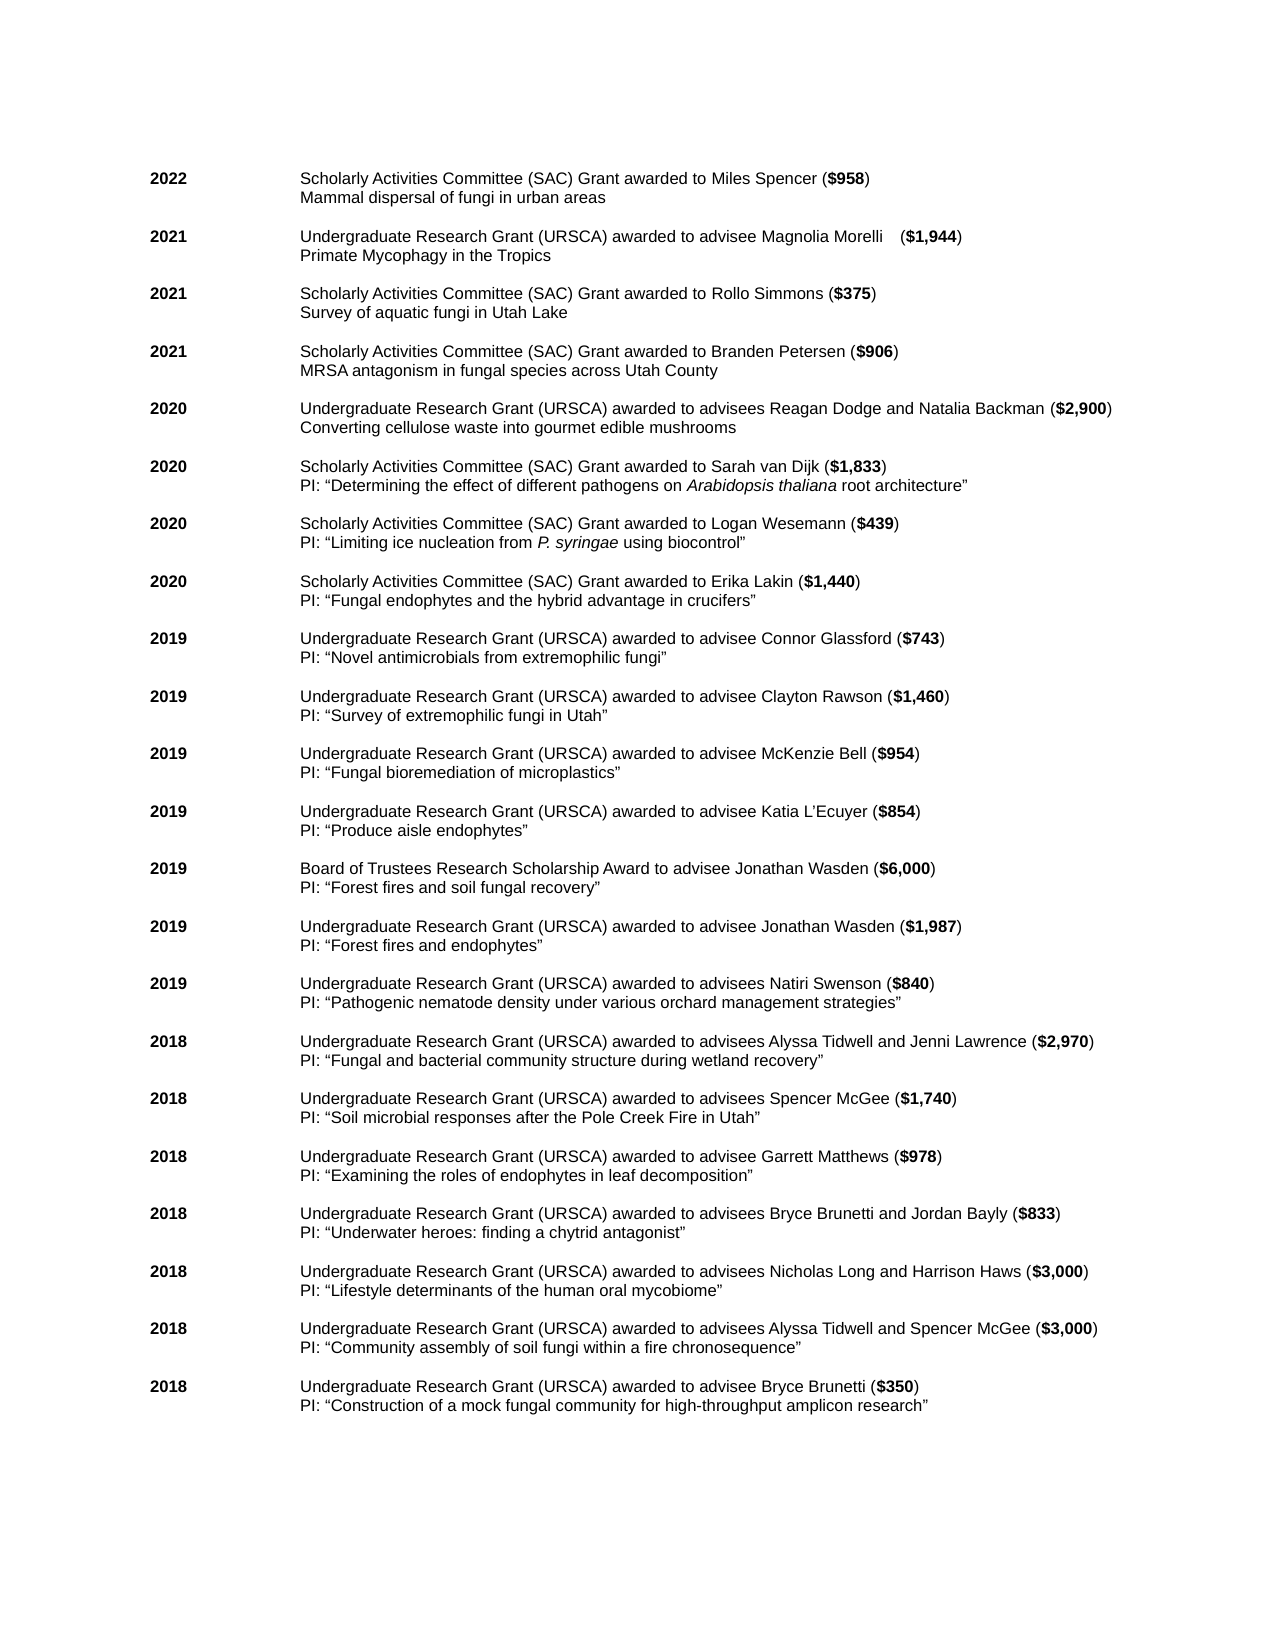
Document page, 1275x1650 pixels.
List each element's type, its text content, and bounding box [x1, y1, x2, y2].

text PI: “Forest fires and soil fungal recovery” [150, 878, 1125, 897]
text PI: “Produce aisle endophytes” [150, 821, 1125, 840]
text 2020 Scholarly Activities Committee (SAC) Grant awarded to Erika Lakin ($1,440) [150, 572, 1125, 591]
text 2020 Scholarly Activities Committee (SAC) Grant awarded to Logan Wesemann ($439) [150, 514, 1125, 533]
text PI: “Fungal endophytes and the hybrid advantage in crucifers” [150, 591, 1125, 610]
text PI: “Forest fires and endophytes” [150, 936, 1125, 955]
text PI: “Construction of a mock fungal community for high-throughput amplicon research” [150, 1396, 1125, 1415]
text 2021 Undergraduate Research Grant (URSCA) awarded to advisee Magnolia Morelli ($1,944) Primate Mycophagy in the Tropics [150, 207, 1125, 265]
text PI: “Community assembly of soil fungi within a fire chronosequence” [150, 1338, 1125, 1357]
text 2019 Undergraduate Research Grant (URSCA) awarded to advisee Jonathan Wasden ($1,987) [150, 917, 1125, 936]
text 2021 Scholarly Activities Committee (SAC) Grant awarded to Branden Petersen ($906) [150, 342, 1125, 361]
text 2018 Undergraduate Research Grant (URSCA) awarded to advisee Garrett Matthews ($978) [150, 1147, 1125, 1166]
text PI: “Survey of extremophilic fungi in Utah” [150, 706, 1125, 725]
text 2018 Undergraduate Research Grant (URSCA) awarded to advisees Bryce Brunetti and Jordan Bayly ($833) [150, 1204, 1125, 1223]
text 2021 Scholarly Activities Committee (SAC) Grant awarded to Rollo Simmons ($375) [150, 265, 1125, 303]
text MRSA antagonism in fungal species across Utah County [150, 361, 1125, 380]
text PI: “Fungal bioremediation of microplastics” [150, 763, 1125, 782]
text 2018 Undergraduate Research Grant (URSCA) awarded to advisees Alyssa Tidwell and Spencer McGee ($3,000) [150, 1319, 1125, 1338]
text 2020 Undergraduate Research Grant (URSCA) awarded to advisees Reagan Dodge and Natalia Backman ($2,900) Converting cellulose waste into gourmet edible mushrooms [150, 399, 1125, 437]
text Survey of aquatic fungi in Utah Lake [150, 303, 1125, 322]
text PI: “Determining the effect of different pathogens on Arabidopsis thaliana root architecture” [150, 476, 1125, 495]
text 2019 Undergraduate Research Grant (URSCA) awarded to advisee McKenzie Bell ($954) [150, 744, 1125, 763]
text PI: “Lifestyle determinants of the human oral mycobiome” [150, 1281, 1125, 1300]
text 2019 Undergraduate Research Grant (URSCA) awarded to advisee Clayton Rawson ($1,460) [150, 687, 1125, 706]
text 2020 Scholarly Activities Committee (SAC) Grant awarded to Sarah van Dijk ($1,833) [150, 457, 1125, 476]
text PI: “Underwater heroes: finding a chytrid antagonist” [150, 1223, 1125, 1242]
text 2018 Undergraduate Research Grant (URSCA) awarded to advisees Spencer McGee ($1,740) [150, 1089, 1125, 1108]
text 2018 Undergraduate Research Grant (URSCA) awarded to advisees Nicholas Long and Harrison Haws ($3,000) [150, 1262, 1125, 1281]
text PI: “Pathogenic nematode density under various orchard management strategies” [150, 993, 1125, 1012]
text PI: “Limiting ice nucleation from P. syringae using biocontrol” [150, 533, 1125, 552]
text 2022 Scholarly Activities Committee (SAC) Grant awarded to Miles Spencer ($958) Mammal dispersal of fungi in urban areas [150, 150, 1125, 207]
text 2019 Board of Trustees Research Scholarship Award to advisee Jonathan Wasden ($6,000) [150, 859, 1125, 878]
text PI: “Examining the roles of endophytes in leaf decomposition” [150, 1166, 1125, 1185]
text 2018 Undergraduate Research Grant (URSCA) awarded to advisee Bryce Brunetti ($350) [150, 1377, 1125, 1396]
text 2019 Undergraduate Research Grant (URSCA) awarded to advisees Natiri Swenson ($840) [150, 974, 1125, 993]
text PI: “Novel antimicrobials from extremophilic fungi” [150, 648, 1125, 667]
text 2019 Undergraduate Research Grant (URSCA) awarded to advisee Katia L’Ecuyer ($854) [150, 802, 1125, 821]
text 2018 Undergraduate Research Grant (URSCA) awarded to advisees Alyssa Tidwell and Jenni Lawrence ($2,970) [150, 1032, 1125, 1051]
text 2019 Undergraduate Research Grant (URSCA) awarded to advisee Connor Glassford ($743) [150, 629, 1125, 648]
text PI: “Fungal and bacterial community structure during wetland recovery” [150, 1051, 1125, 1070]
text PI: “Soil microbial responses after the Pole Creek Fire in Utah” [150, 1108, 1125, 1127]
